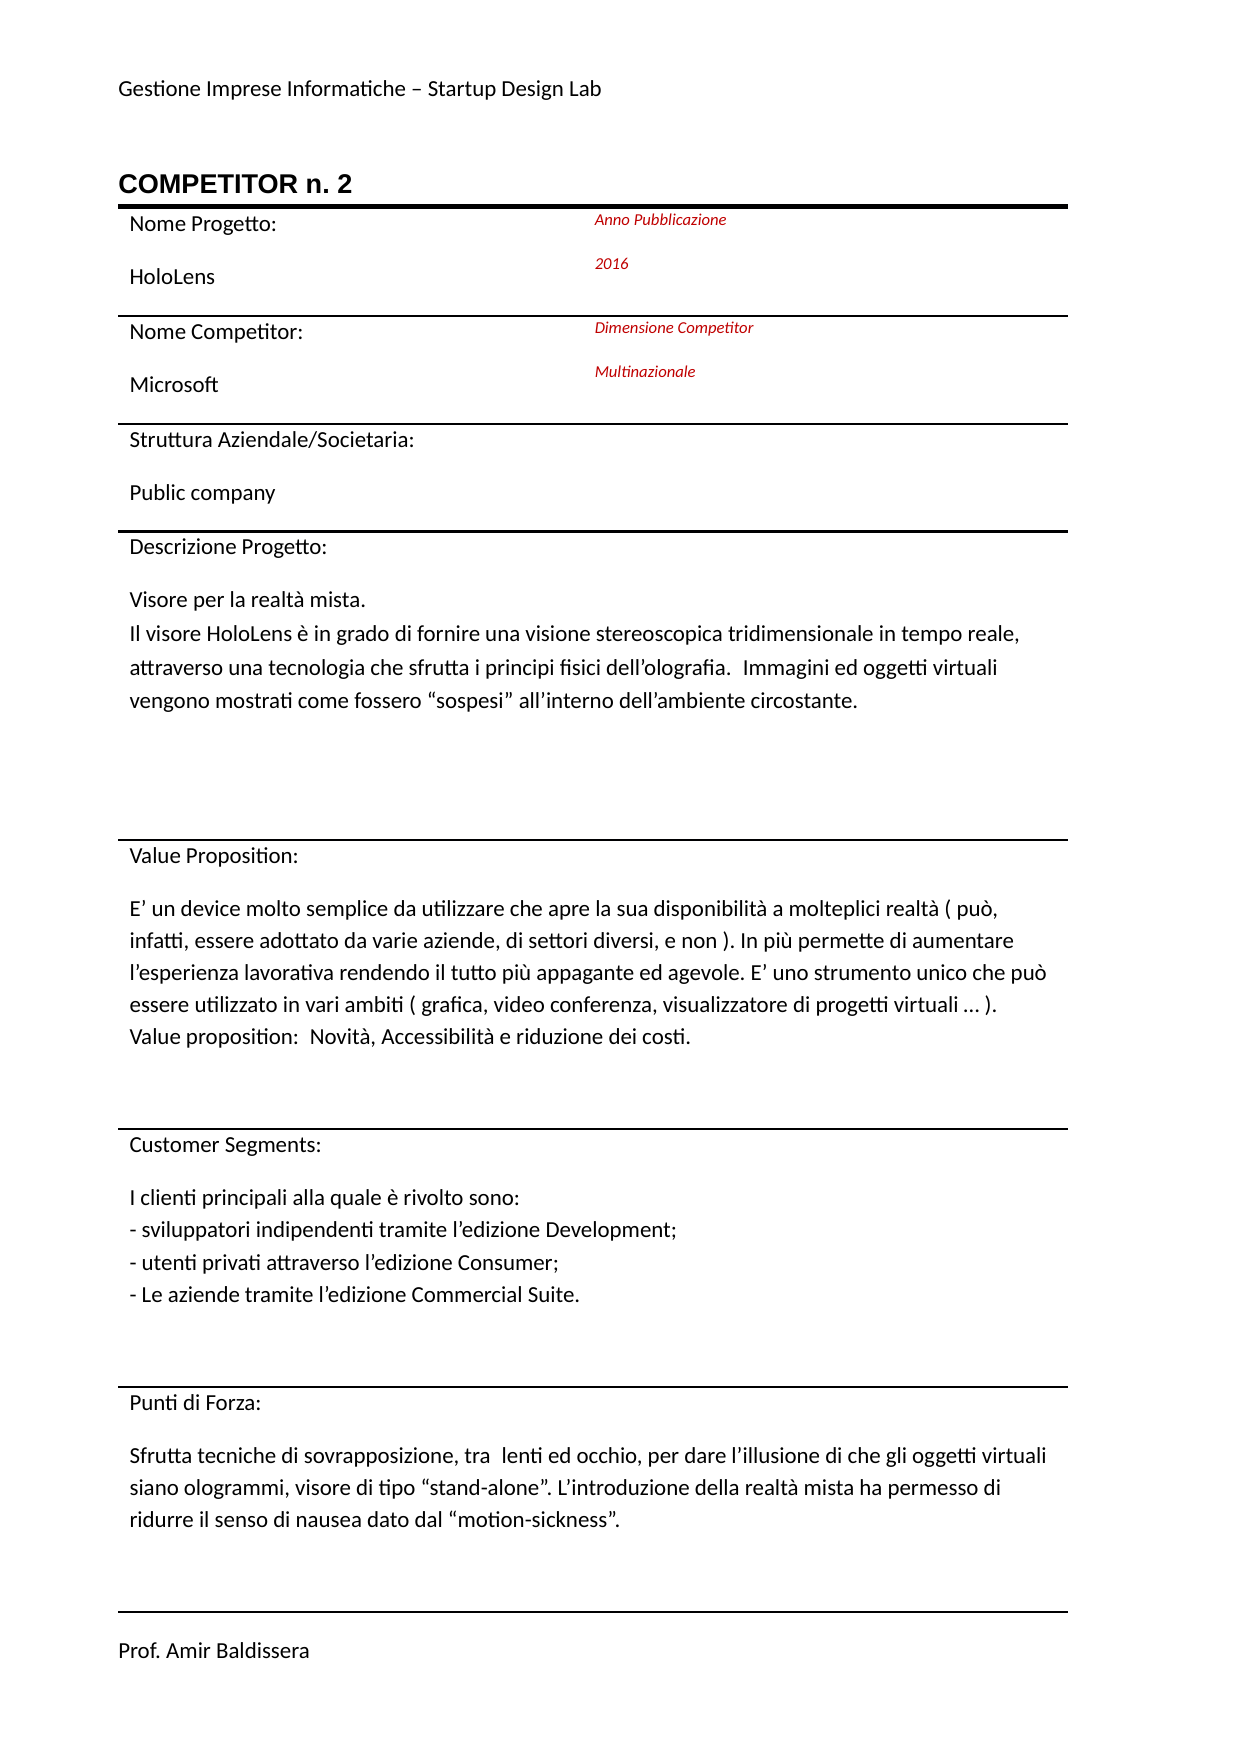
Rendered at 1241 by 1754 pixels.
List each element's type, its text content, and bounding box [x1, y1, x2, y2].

table_cell Value Proposition: E’ un device molto semplice da utilizzare che apre la sua disponibilità a molteplici realtà ( può, infatti, essere adottato da varie aziende, di settori diversi, e non ). In più permette di aumentare l’esperienza lavorativa rendendo il tutto più appagante ed agevole. E’ uno strumento unico che può essere utilizzato in vari ambiti ( grafica, video conferenza, visualizzatore di progetti virtuali … ). Value proposition: Novità, Accessibilità e riduzione dei costi. [118, 841, 1068, 1128]
subtitle COMPETITOR n. 2 [118, 168, 1122, 200]
table_header Nome Progetto: HoloLens [118, 209, 583, 315]
table_cell Nome Competitor: Microsoft [118, 317, 583, 423]
table_cell Punti di Forza: Sfrutta tecniche di sovrapposizione, tra lenti ed occhio, per dare l’illusione di che gli oggetti virtuali siano ologrammi, visore di tipo “stand-alone”. L’introduzione della realtà mista ha permesso di ridurre il senso di nausea dato dal “motion-sickness”. [118, 1388, 1068, 1611]
table_cell Customer Segments: I clienti principali alla quale è rivolto sono: - sviluppatori indipendenti tramite l’edizione Development; - utenti privati attraverso l’edizione Consumer; - Le aziende tramite l’edizione Commercial Suite. [118, 1130, 1068, 1386]
table_cell Struttura Aziendale/Societaria: Public company [118, 425, 1068, 530]
table_cell Descrizione Progetto: Visore per la realtà mista. Il visore HoloLens è in grado di fornire una visione stereoscopica tridimensionale in tempo reale, attraverso una tecnologia che sfrutta i principi fisici dell’olografia. Immagini ed oggetti virtuali vengono mostrati come fossero “sospesi” all’interno dell’ambiente circostante. [118, 533, 1068, 839]
table_cell Dimensione Competitor Multinazionale [583, 317, 1068, 423]
table_header Anno Pubblicazione 2016 [583, 209, 1068, 315]
